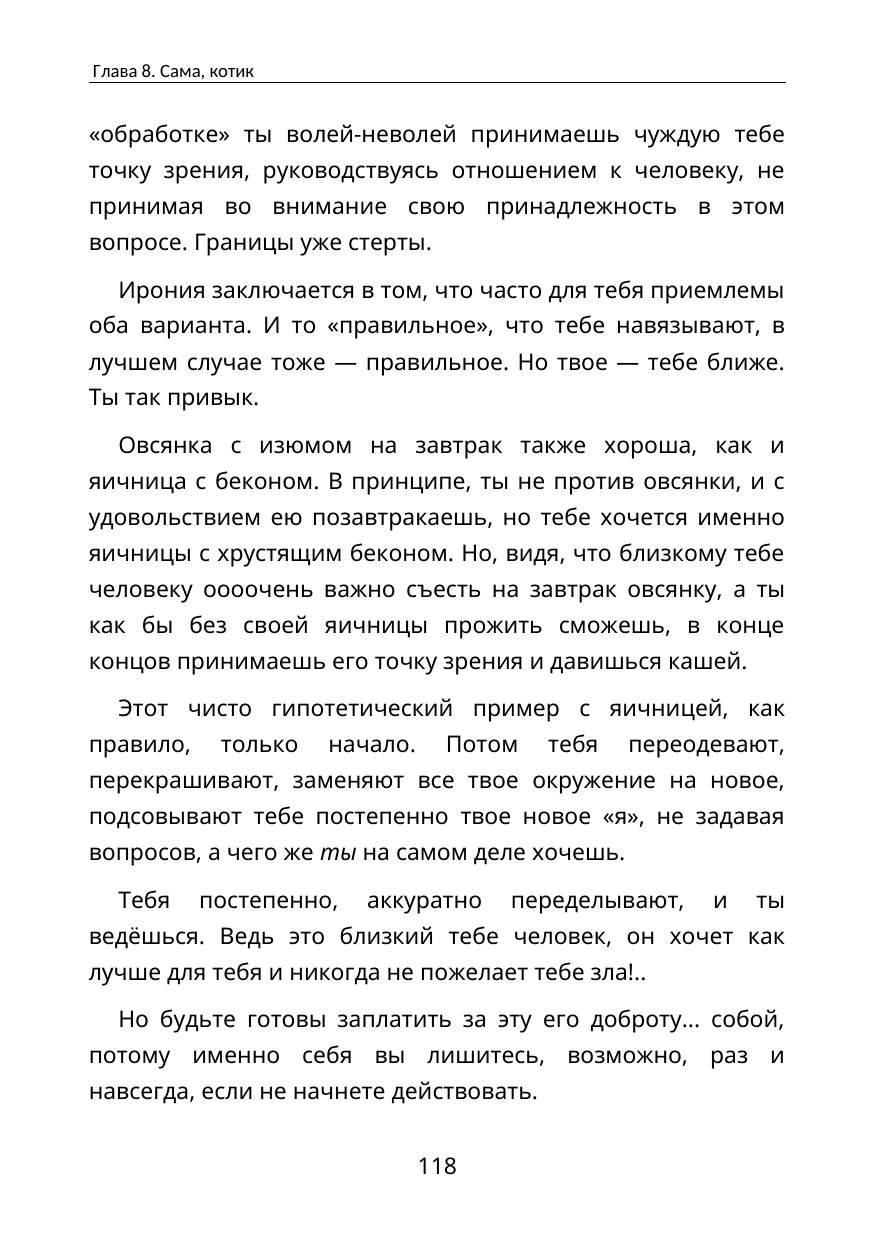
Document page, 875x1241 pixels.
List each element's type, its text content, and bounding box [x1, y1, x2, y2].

text Ирония заключается в том, что часто для тебя приемлемы оба варианта. И то «правильное», что тебе навязывают, в лучшем случае тоже — правильное. Но твое — тебе ближе. Ты так привык. [88, 273, 786, 413]
text Этот чисто гипотетический пример с яичницей, как правило, только начало. Потом тебя переодевают, перекрашивают, заменяют все твое окружение на новое, подсовывают тебе постепенно твое новое «я», не задавая вопросов, а чего же ты на самом деле хочешь. [88, 692, 786, 867]
text Овсянка с изюмом на завтрак также хороша, как и яичница с беконом. В принципе, ты не против овсянки, и с удовольствием ею позавтракаешь, но тебе хочется именно яичницы с хрустящим беконом. Но, видя, что близкому тебе человеку оооочень важно съесть на завтрак овсянку, а ты как бы без своей яичницы прожить сможешь, в конце концов принимаешь его точку зрения и давишься кашей. [88, 429, 786, 676]
text Но будьте готовы заплатить за эту его доброту... собой, потому именно себя вы лишитесь, возможно, раз и навсегда, если не начнете действовать. [88, 1003, 786, 1107]
text Тебя постепенно, аккуратно переделывают, и ты ведёшься. Ведь это близкий тебе человек, он хочет как лучше для тебя и никогда не пожелает тебе зла!.. [88, 884, 786, 987]
text «обработке» ты волей-неволей принимаешь чуждую тебе точку зрения, руководствуясь отношением к человеку, не принимая во внимание свою принадлежность в этом вопросе. Границы уже стерты. [88, 118, 786, 257]
